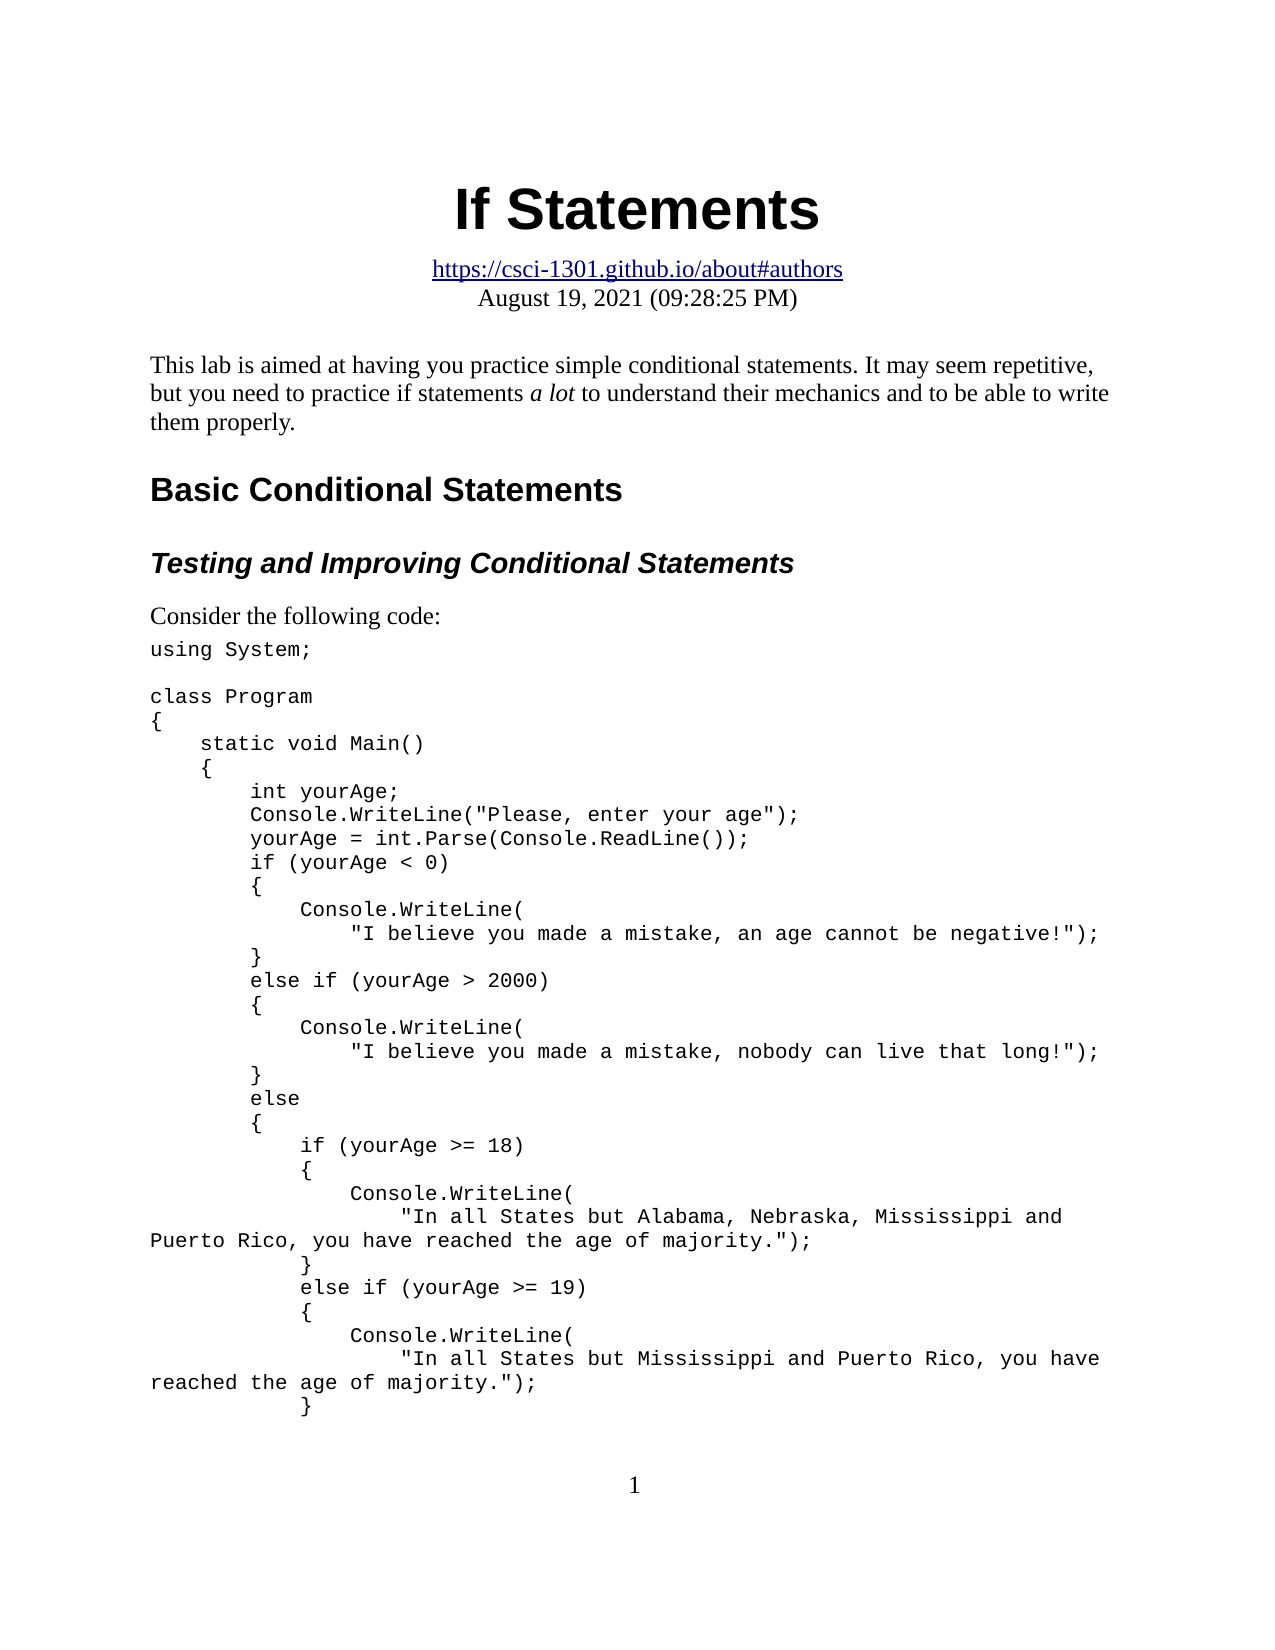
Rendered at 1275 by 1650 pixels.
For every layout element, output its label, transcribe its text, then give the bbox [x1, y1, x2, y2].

text Consider the following code: [150, 601, 1125, 630]
text } [150, 1396, 1125, 1419]
text static void Main() [150, 733, 1125, 757]
text { [150, 1112, 1125, 1135]
text "In all States but Alabama, Nebraska, Mississippi and Puerto Rico, you have reached the age of majority."); [150, 1206, 1125, 1254]
text Console.WriteLine( [150, 1324, 1125, 1348]
text https://csci-1301.github.io/about#authors [150, 254, 1125, 283]
text class Program [150, 686, 1125, 710]
subtitle Testing and Improving Conditional Statements [150, 546, 1125, 580]
text "I believe you made a mistake, an age cannot be negative!"); [150, 923, 1125, 946]
text "In all States but Mississippi and Puerto Rico, you have reached the age of majority."); [150, 1348, 1125, 1396]
text } [150, 1254, 1125, 1277]
text else if (yourAge >= 19) [150, 1277, 1125, 1301]
text using System; [150, 639, 1125, 662]
text Console.WriteLine( [150, 1017, 1125, 1041]
text else [150, 1088, 1125, 1112]
title If Statements [150, 175, 1125, 242]
text { [150, 757, 1125, 781]
text { [150, 993, 1125, 1017]
text { [150, 875, 1125, 899]
text yourAge = int.Parse(Console.ReadLine()); [150, 828, 1125, 852]
text if (yourAge >= 18) [150, 1135, 1125, 1159]
text Console.WriteLine( [150, 1183, 1125, 1206]
text if (yourAge < 0) [150, 852, 1125, 875]
text "I believe you made a mistake, nobody can live that long!"); [150, 1041, 1125, 1064]
text { [150, 1301, 1125, 1324]
text Console.WriteLine( [150, 899, 1125, 923]
text } [150, 946, 1125, 970]
subtitle Basic Conditional Statements [150, 470, 1125, 509]
text August 19, 2021 (09:28:25 PM) [150, 283, 1125, 312]
text } [150, 1064, 1125, 1088]
text Console.WriteLine("Please, enter your age"); [150, 804, 1125, 828]
text { [150, 710, 1125, 733]
text This lab is aimed at having you practice simple conditional statements. It may seem repetitive, but you need to practice if statements a lot to understand their mechanics and to be able to write them properly. [150, 350, 1125, 436]
text else if (yourAge > 2000) [150, 970, 1125, 993]
text { [150, 1159, 1125, 1183]
text int yourAge; [150, 781, 1125, 804]
